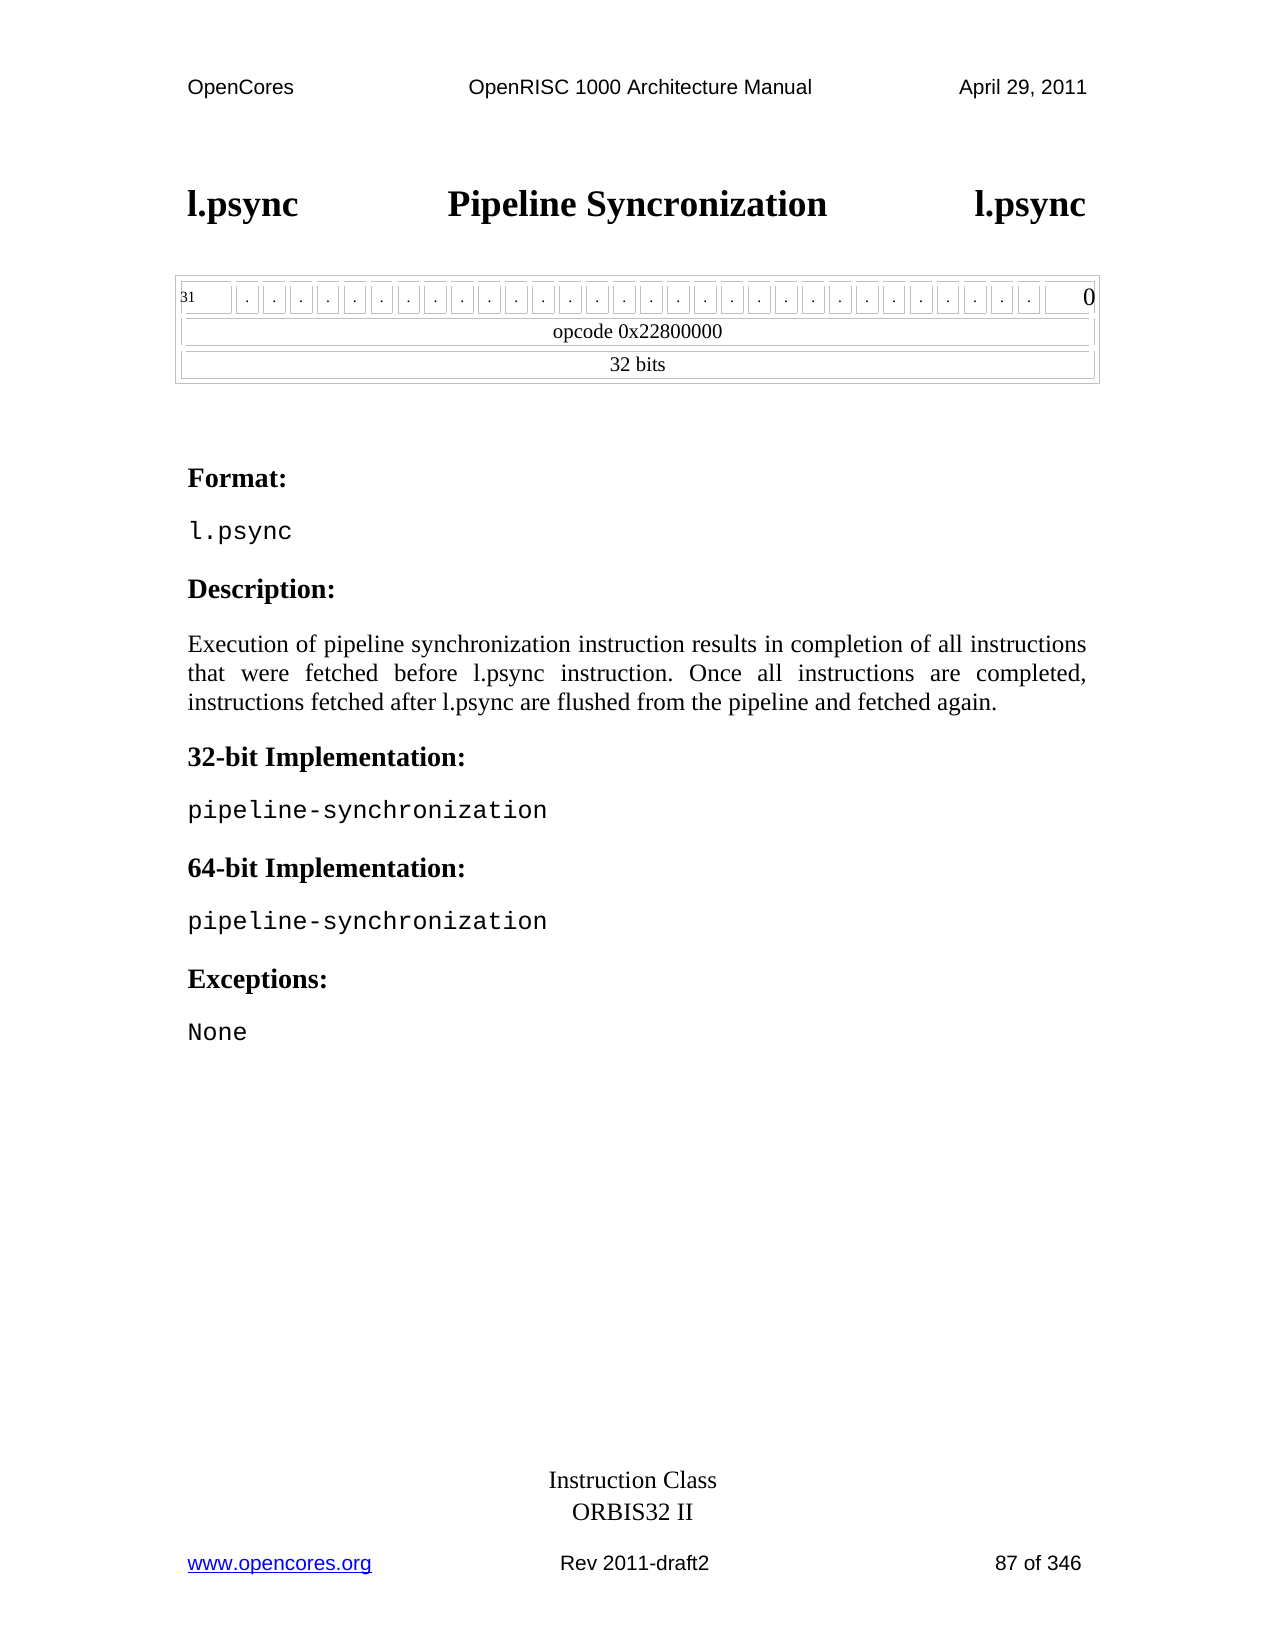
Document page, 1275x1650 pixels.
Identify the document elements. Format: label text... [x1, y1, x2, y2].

text None [187, 1019, 1087, 1047]
text Exceptions: [187, 962, 1087, 994]
text Description: [187, 572, 1087, 604]
text l.psync [187, 518, 1087, 547]
text pipeline-synchronization [187, 798, 1087, 826]
text pipeline-synchronization [187, 908, 1087, 937]
text Execution of pipeline synchronization instruction results in completion of all instructions that were fetched before l.psync instruction. Once all instructions are completed, instructions fetched after l.psync are flushed from the pipeline and fetched again. [187, 629, 1087, 715]
text 32-bit Implementation: [187, 740, 1087, 773]
text 64-bit Implementation: [187, 851, 1087, 883]
text Format: [187, 461, 1087, 493]
